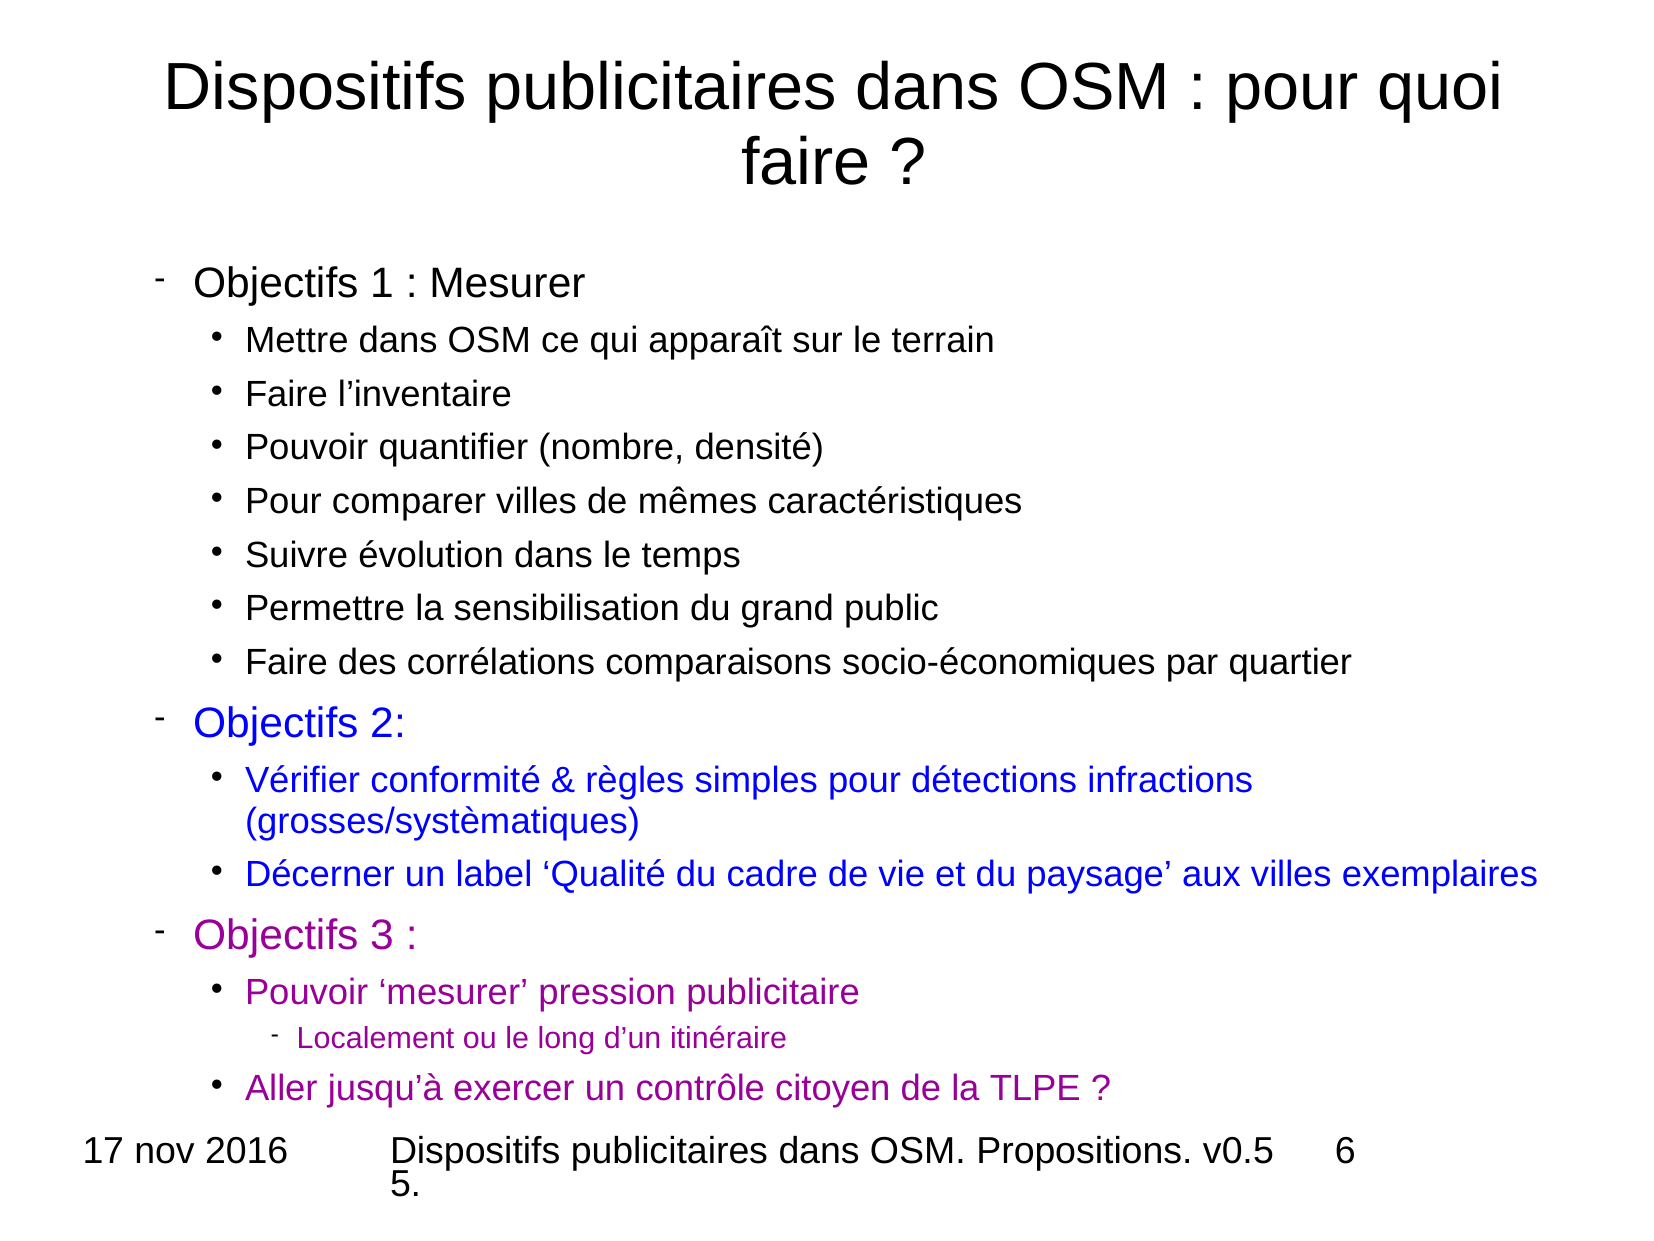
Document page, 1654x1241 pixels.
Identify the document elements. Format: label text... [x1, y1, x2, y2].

list Objectifs 1 : Mesurer Mettre dans OSM ce qui apparaît sur le terrain Faire l’inventaire Pouvoir quantifier (nombre, densité) Pour comparer villes de mêmes caractéristiques Suivre évolution dans le temps Permettre la sensibilisation du grand public Faire des corrélations comparaisons socio-économiques par quartier Objectifs 2: Vérifier conformité & règles simples pour détections infractions (grosses/systèmatiques) Décerner un label ‘Qualité du cadre de vie et du paysage’ aux villes exemplaires Objectifs 3 : Pouvoir ‘mesurer’ pression publicitaire Localement ou le long d’un itinéraire Aller jusqu’à exercer un contrôle citoyen de la TLPE ? [90, 179, 1579, 1110]
title Dispositifs publicitaires dans OSM : pour quoi faire ? [90, 19, 1579, 179]
